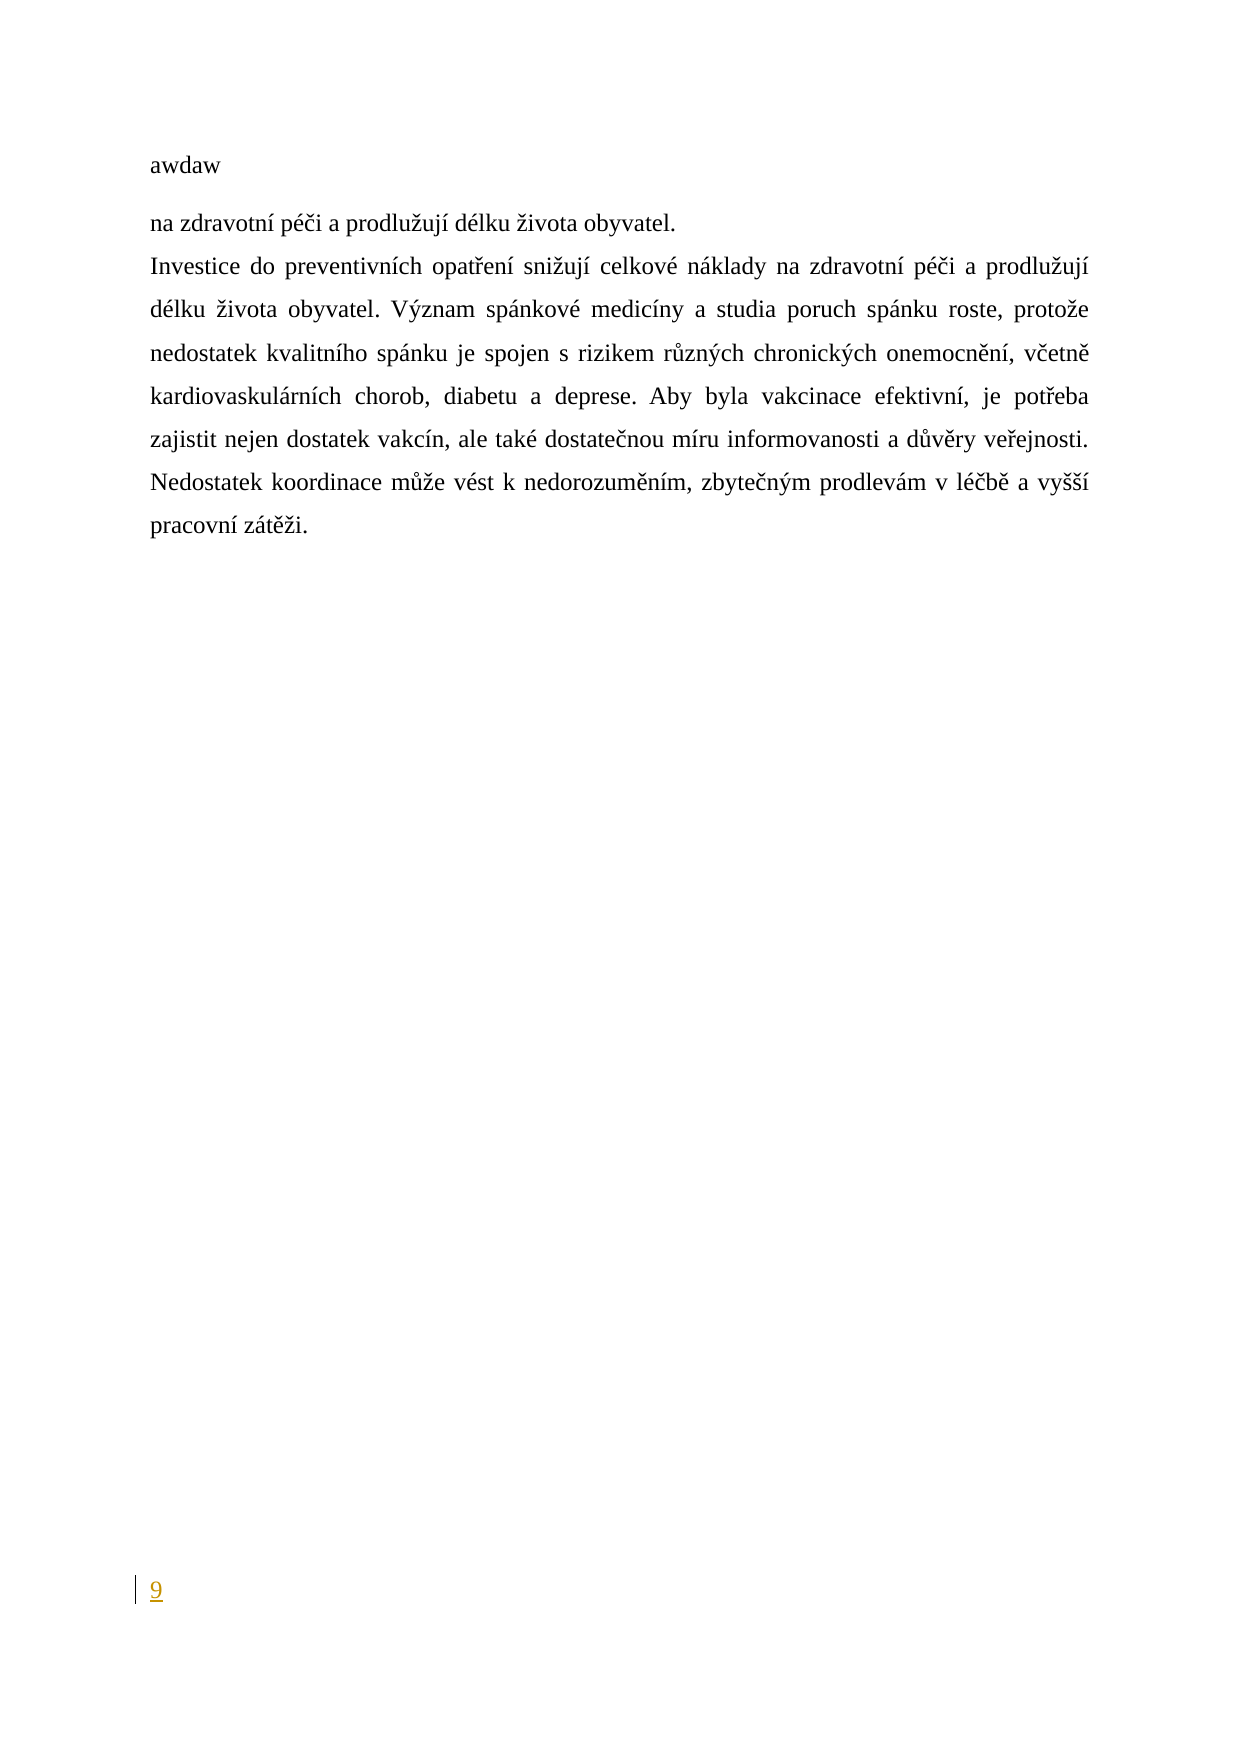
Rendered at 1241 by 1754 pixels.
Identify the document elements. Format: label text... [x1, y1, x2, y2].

text Investice do preventivních opatření snižují celkové náklady na zdravotní péči a prodlužují délku života obyvatel. Význam spánkové medicíny a studia poruch spánku roste, protože nedostatek kvalitního spánku je spojen s rizikem různých chronických onemocnění, včetně kardiovaskulárních chorob, diabetu a deprese. Aby byla vakcinace efektivní, je potřeba zajistit nejen dostatek vakcín, ale také dostatečnou míru informovanosti a důvěry veřejnosti. Nedostatek koordinace může vést k nedorozuměním, zbytečným prodlevám v léčbě a vyšší pracovní zátěži. [150, 251, 1090, 539]
text na zdravotní péči a prodlužují délku života obyvatel. [150, 208, 1090, 237]
